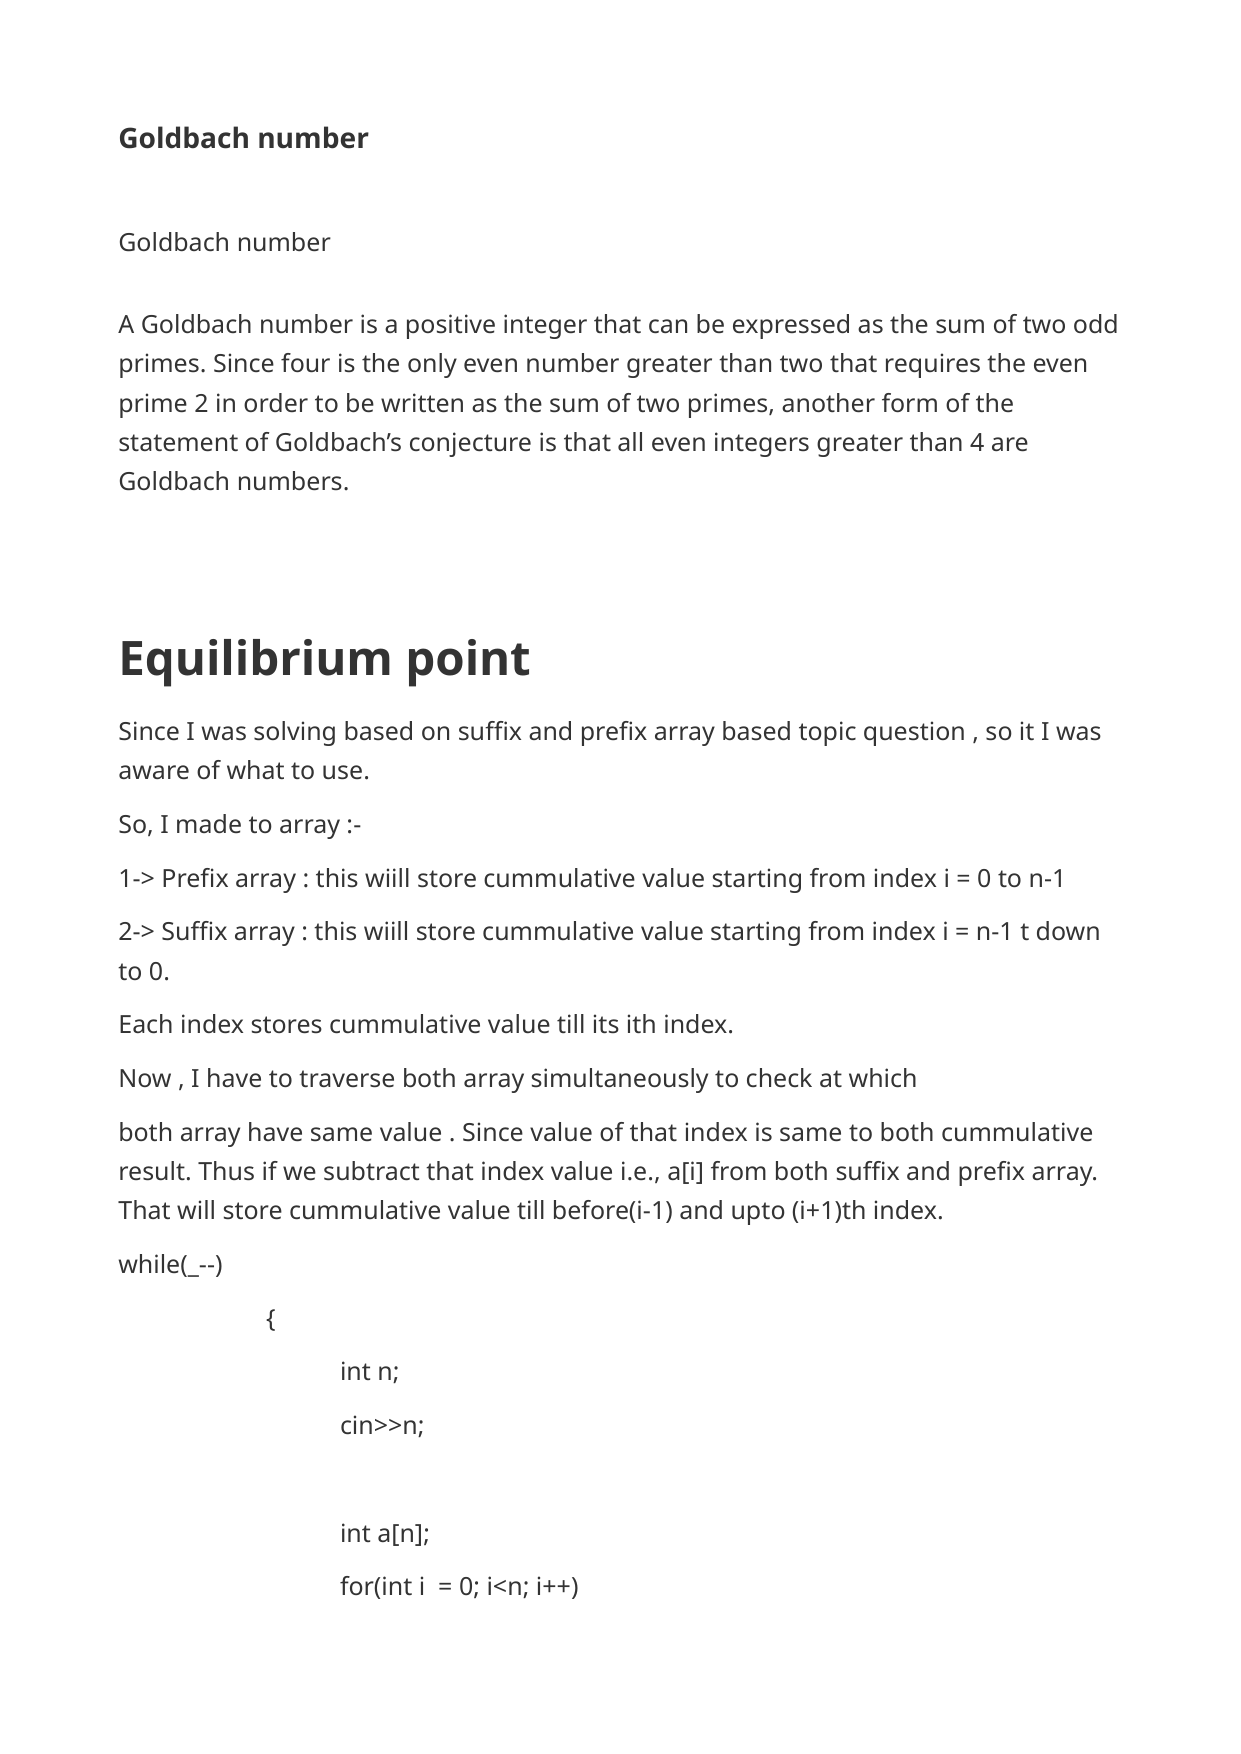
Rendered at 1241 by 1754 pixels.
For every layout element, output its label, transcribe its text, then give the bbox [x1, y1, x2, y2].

text Equilibrium point [118, 625, 1122, 689]
text 2-> Suffix array : this wiill store cummulative value starting from index i = n-1 t down to 0. [118, 914, 1122, 987]
text int n; [118, 1354, 1122, 1388]
text for(int i = 0; i<n; i++) [118, 1569, 1122, 1603]
text Since I was solving based on suffix and prefix array based topic question , so it I was aware of what to use. [118, 714, 1122, 787]
text Now , I have to traverse both array simultaneously to check at which [118, 1061, 1122, 1095]
text { [118, 1300, 1122, 1334]
text 1-> Prefix array : this wiill store cummulative value starting from index i = 0 to n-1 [118, 860, 1122, 894]
text Goldbach number [118, 224, 1122, 258]
text Goldbach number [118, 118, 1122, 156]
text A Goldbach number is a positive integer that can be expressed as the sum of two odd primes. Since four is the only even number greater than two that requires the even prime 2 in order to be written as the sum of two primes, another form of the statement of Goldbach’s conjecture is that all even integers greater than 4 are Goldbach numbers. [118, 307, 1122, 498]
text int a[n]; [118, 1515, 1122, 1549]
text Each index stores cummulative value till its ith index. [118, 1007, 1122, 1041]
text So, I made to array :- [118, 807, 1122, 841]
text while(_--) [118, 1247, 1122, 1281]
text both array have same value . Since value of that index is same to both cummulative result. Thus if we subtract that index value i.e., a[i] from both suffix and prefix array. That will store cummulative value till before(i-1) and upto (i+1)th index. [118, 1114, 1122, 1227]
text cin>>n; [118, 1408, 1122, 1442]
